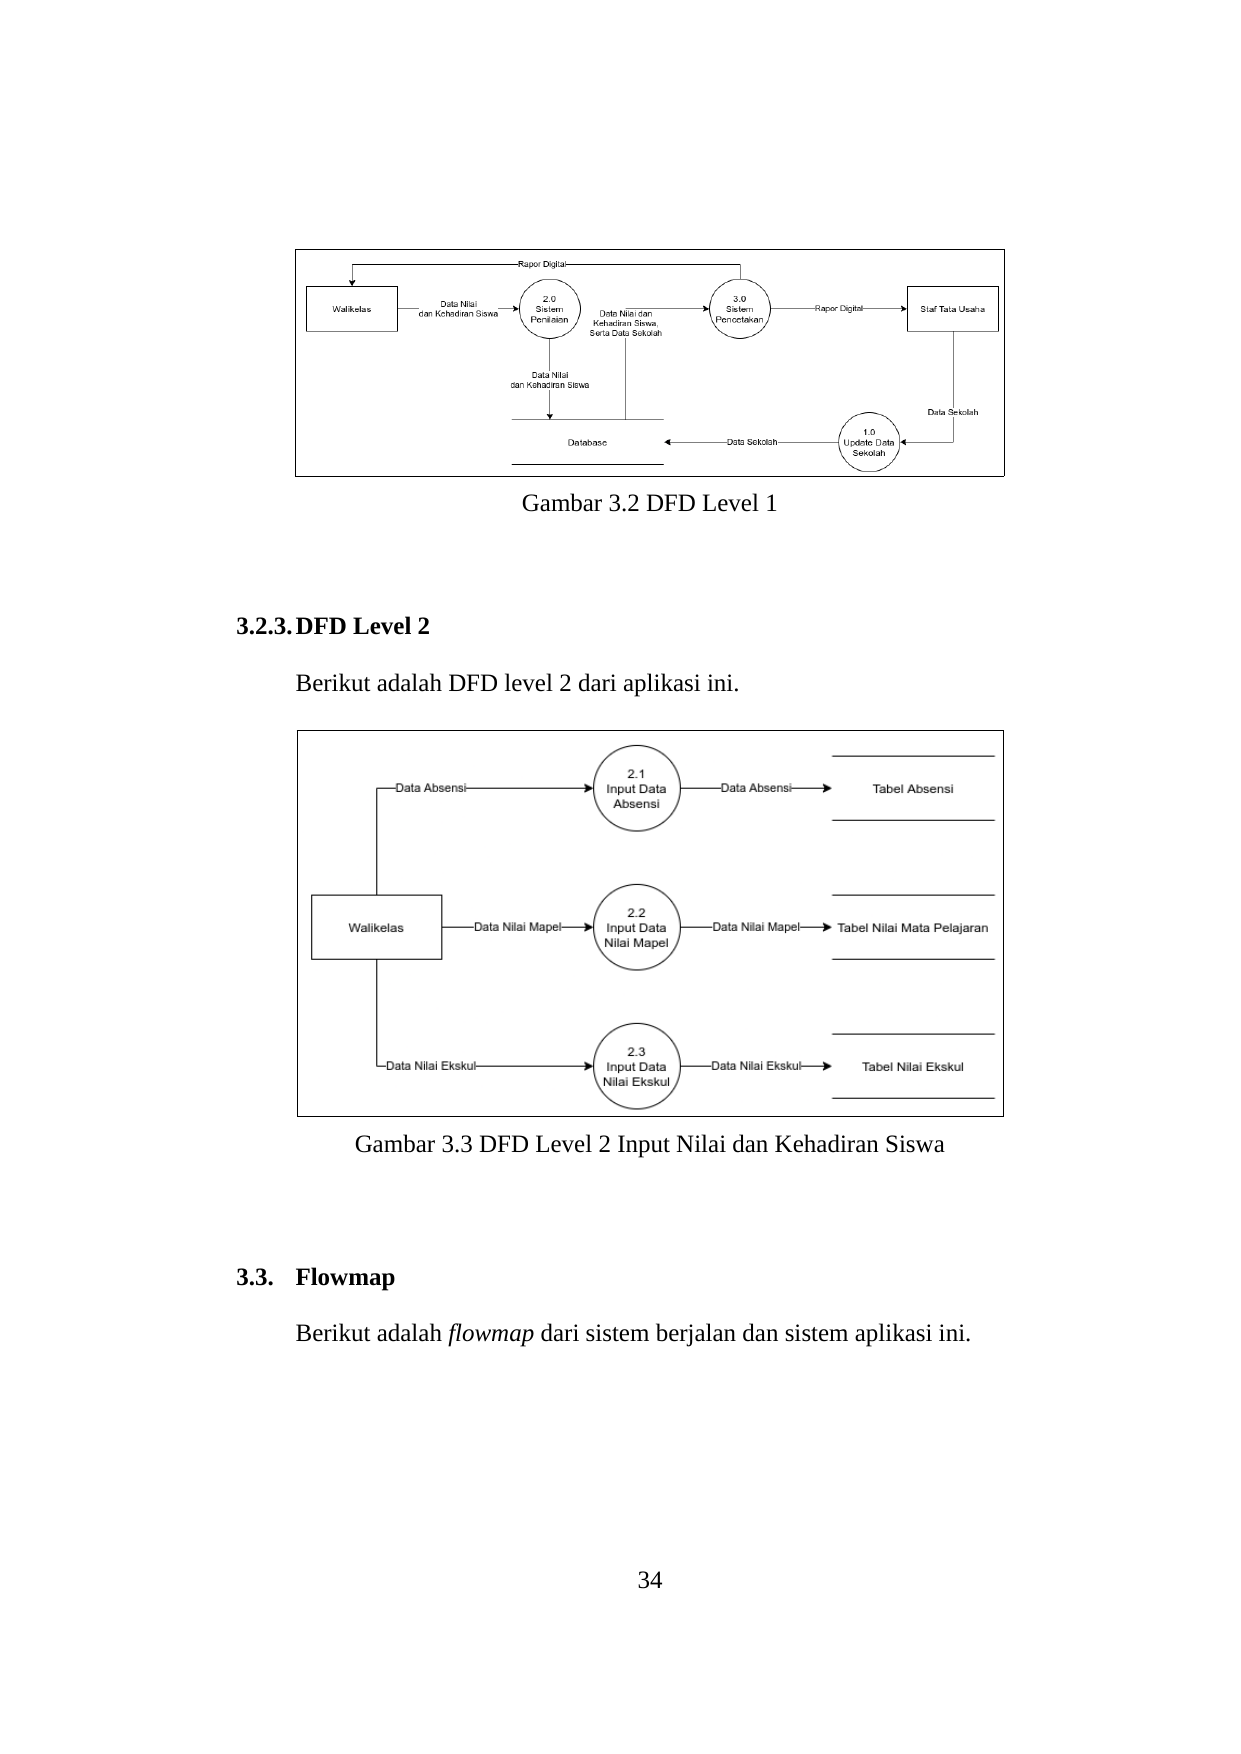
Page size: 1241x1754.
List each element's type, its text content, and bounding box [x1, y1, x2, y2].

text Gambar 3.3 DFD Level 2 Input Nilai dan Kehadiran Siswa [297, 1117, 1003, 1161]
subtitle DFD Level 2 [236, 599, 1063, 643]
subtitle Flowmap [236, 1250, 1063, 1294]
picture [296, 250, 1004, 476]
picture [298, 731, 1003, 1116]
list Gambar 3.2 DFD Level 1 [295, 477, 1004, 521]
text Berikut adalah DFD level 2 dari aplikasi ini. [236, 656, 1063, 700]
text Berikut adalah flowmap dari sistem berjalan dan sistem aplikasi ini. [236, 1306, 1063, 1351]
